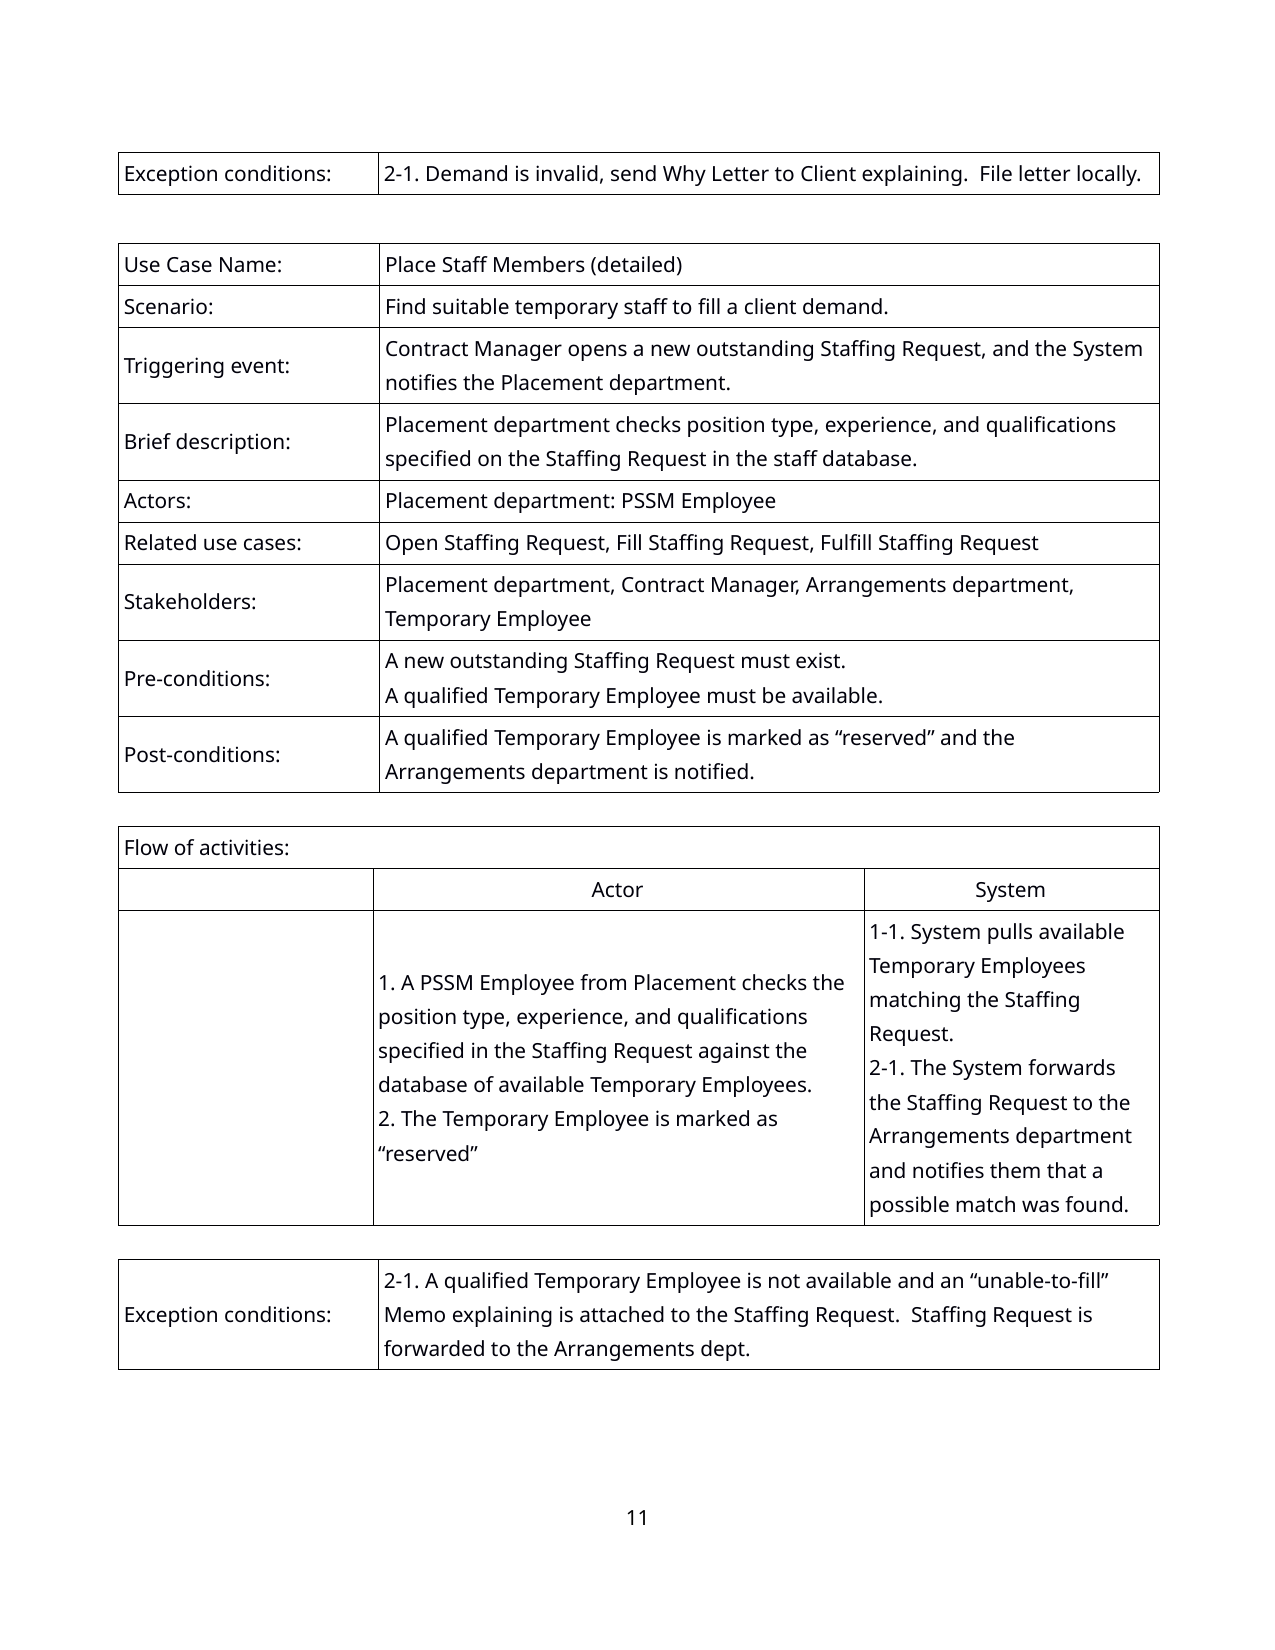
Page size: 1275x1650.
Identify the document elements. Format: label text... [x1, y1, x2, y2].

table_cell [119, 869, 373, 910]
table_cell System [865, 869, 1159, 910]
table_cell 1. A PSSM Employee from Placement checks the position type, experience, and qualifications specified in the Staffing Request against the database of available Temporary Employees. 2. The Temporary Employee is marked as “reserved” [374, 911, 864, 1225]
table_header Flow of activities: [119, 827, 1159, 868]
table_cell Placement department: PSSM Employee [380, 481, 1159, 522]
table_cell [119, 911, 373, 1225]
table_header Exception conditions: [119, 153, 378, 194]
table_header Exception conditions: [119, 1260, 378, 1369]
table_cell Placement department checks position type, experience, and qualifications specified on the Staffing Request in the staff database. [380, 404, 1159, 479]
table_cell 1-1. System pulls available Temporary Employees matching the Staffing Request. 2-1. The System forwards the Staffing Request to the Arrangements department and notifies them that a possible match was found. [865, 911, 1159, 1225]
table_cell Post-conditions: [119, 717, 379, 792]
table_cell Placement department, Contract Manager, Arrangements department, Temporary Employee [380, 565, 1159, 640]
table_cell Open Staffing Request, Fill Staffing Request, Fulfill Staffing Request [380, 523, 1159, 564]
table_cell Scenario: [119, 286, 379, 327]
table_cell A qualified Temporary Employee is marked as “reserved” and the Arrangements department is notified. [380, 717, 1159, 792]
table_cell Find suitable temporary staff to fill a client demand. [380, 286, 1159, 327]
table_header Use Case Name: [119, 244, 379, 285]
table_cell Related use cases: [119, 523, 379, 564]
table_header Place Staff Members (detailed) [380, 244, 1159, 285]
table_cell Brief description: [119, 404, 379, 479]
table_cell Pre-conditions: [119, 641, 379, 716]
table_cell Actor [374, 869, 864, 910]
table_cell A new outstanding Staffing Request must exist. A qualified Temporary Employee must be available. [380, 641, 1159, 716]
table_header 2-1. Demand is invalid, send Why Letter to Client explaining. File letter locally. [379, 153, 1159, 194]
table_cell Triggering event: [119, 328, 379, 403]
table_header 2-1. A qualified Temporary Employee is not available and an “unable-to-fill” Memo explaining is attached to the Staffing Request. Staffing Request is forwarded to the Arrangements dept. [379, 1260, 1159, 1369]
table_cell Contract Manager opens a new outstanding Staffing Request, and the System notifies the Placement department. [380, 328, 1159, 403]
table_cell Stakeholders: [119, 565, 379, 640]
table_cell Actors: [119, 481, 379, 522]
